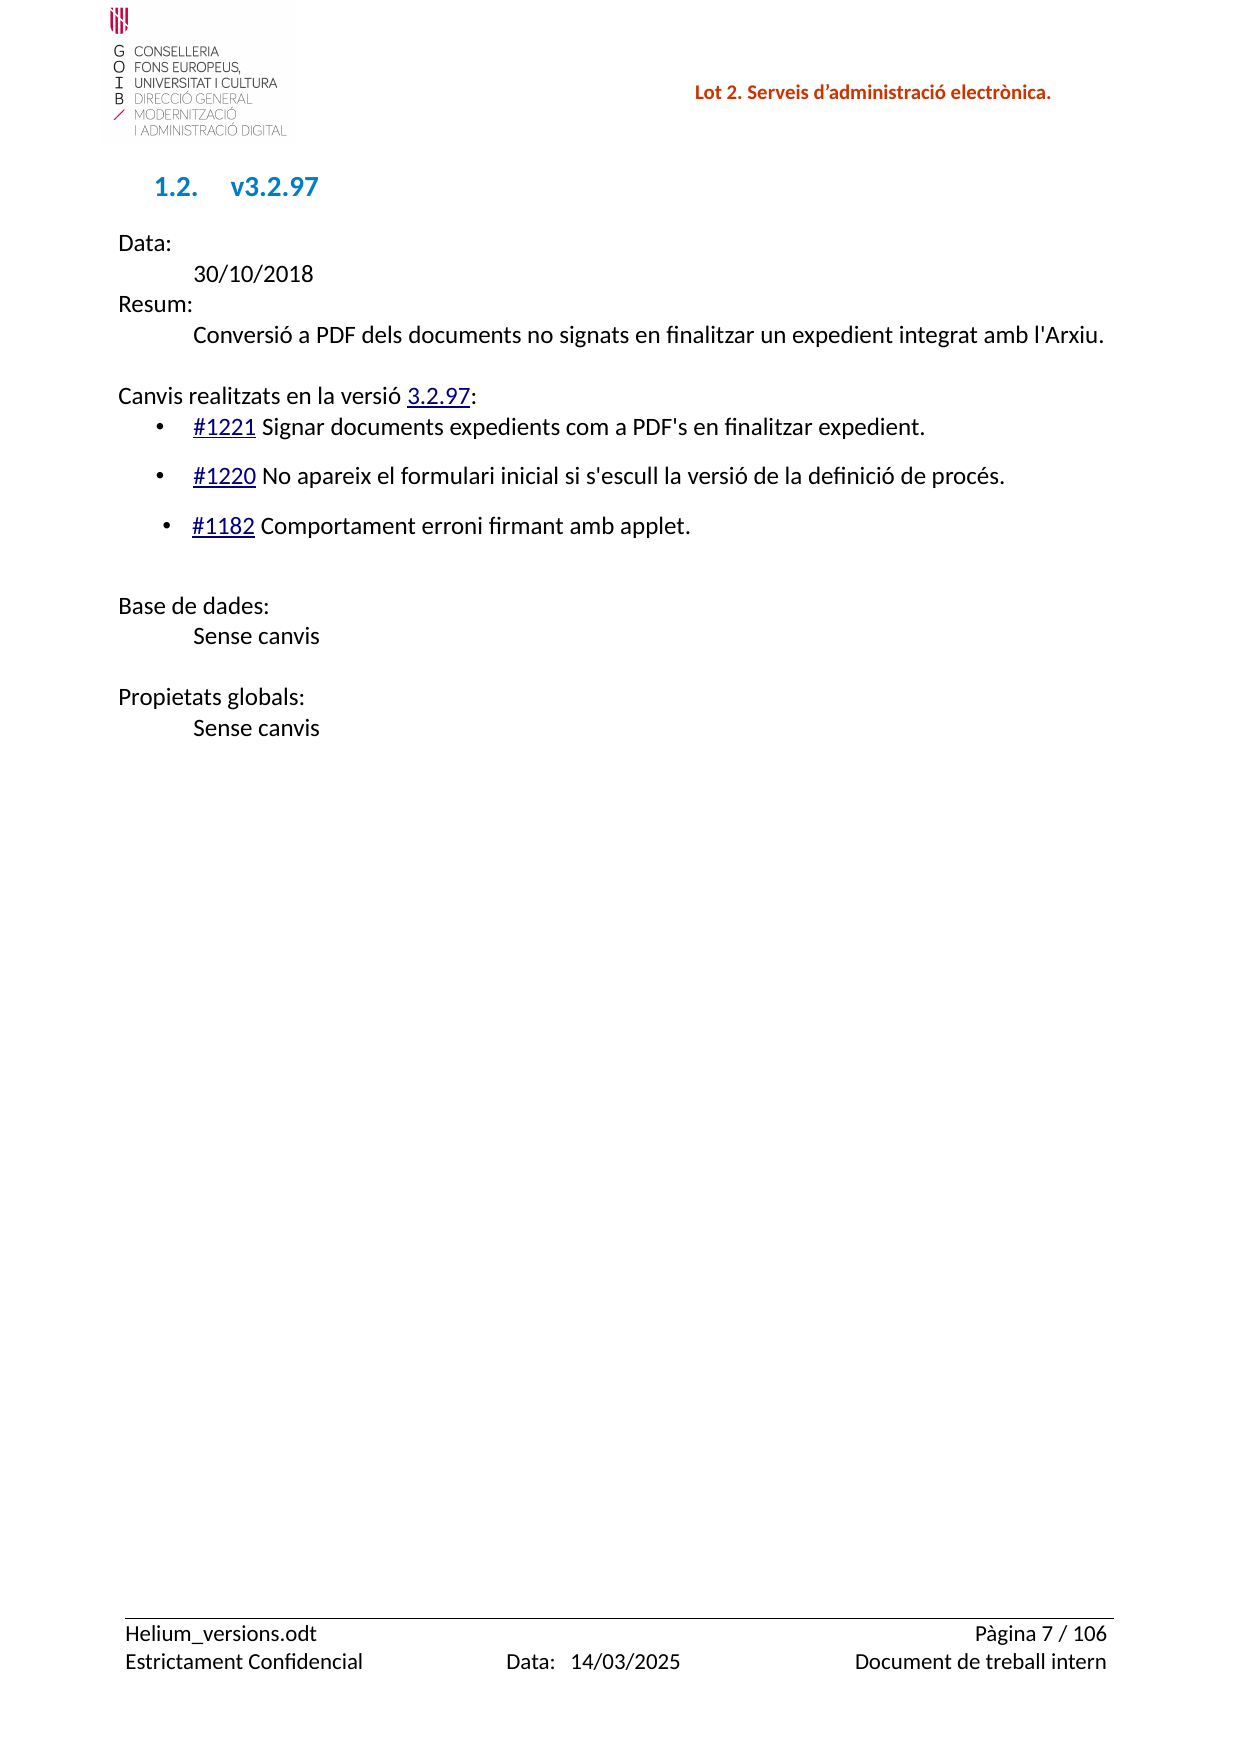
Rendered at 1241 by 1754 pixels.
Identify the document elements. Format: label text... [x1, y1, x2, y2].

picture [100, 0, 297, 144]
text Base de dades: [118, 590, 1122, 621]
text Sense canvis [118, 712, 1122, 743]
list #1182 Comportament erroni firmant amb applet. [162, 510, 1122, 540]
text 30/10/2018 [118, 258, 1122, 289]
text Resum: [118, 289, 1122, 319]
text Propietats globals: [118, 682, 1122, 712]
text Data: [118, 228, 1122, 258]
text Sense canvis [118, 621, 1122, 651]
subtitle v3.2.97 [153, 168, 1122, 204]
text Conversió a PDF dels documents no signats en finalitzar un expedient integrat amb l'Arxiu. [118, 319, 1122, 350]
list #1221 Signar documents expedients com a PDF's en finalitzar expedient. [156, 411, 1122, 441]
text Canvis realitzats en la versió 3.2.97: [118, 380, 1122, 411]
list #1220 No apareix el formulari inicial si s'escull la versió de la definició de procés. [156, 460, 1122, 491]
